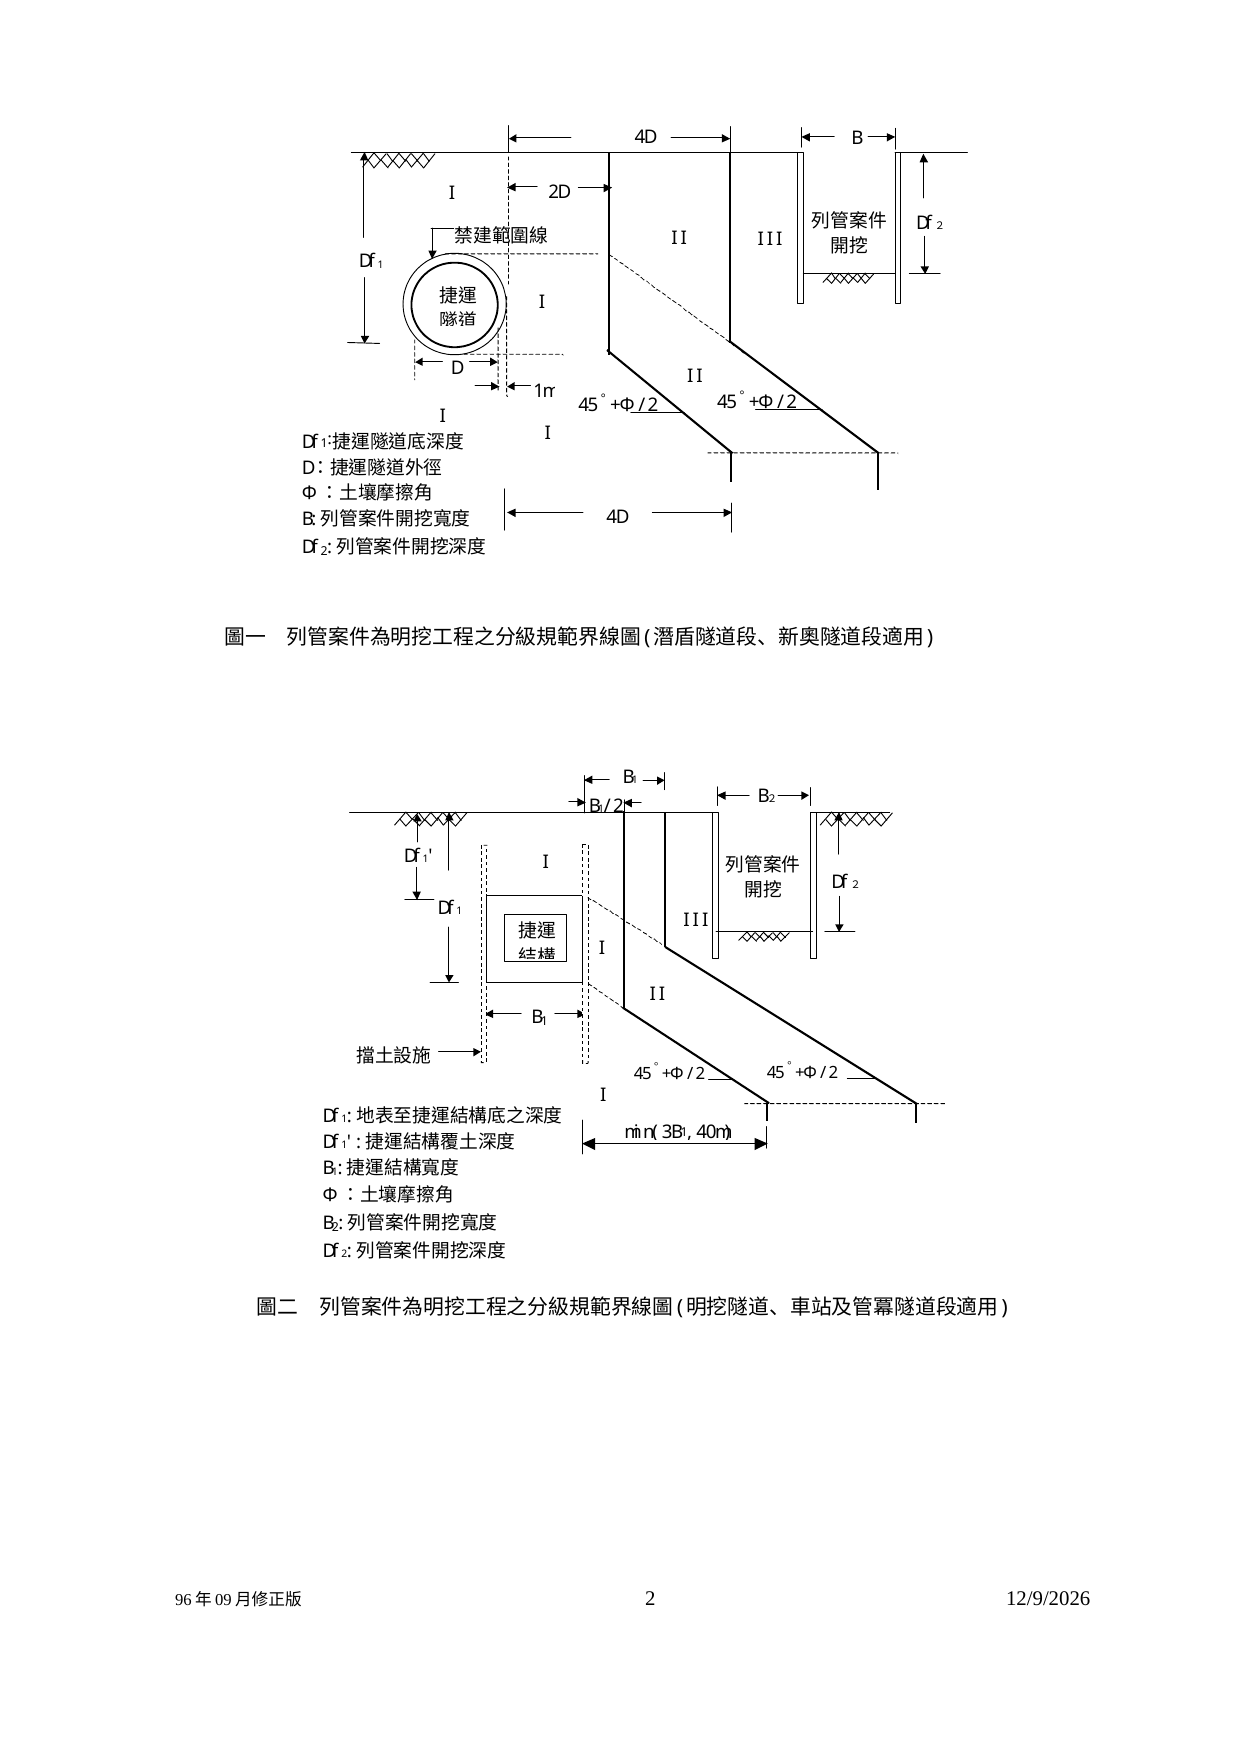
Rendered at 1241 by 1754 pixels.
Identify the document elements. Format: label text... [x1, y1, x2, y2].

text 圖二 列管案件為明挖工程之分級規範界線圖(明挖隧道、車站及管冪隧道段適用) [175, 1291, 1092, 1321]
text 圖一 列管案件為明挖工程之分級規範界線圖(潛盾隧道段、新奧隧道段適用) [175, 620, 1092, 651]
